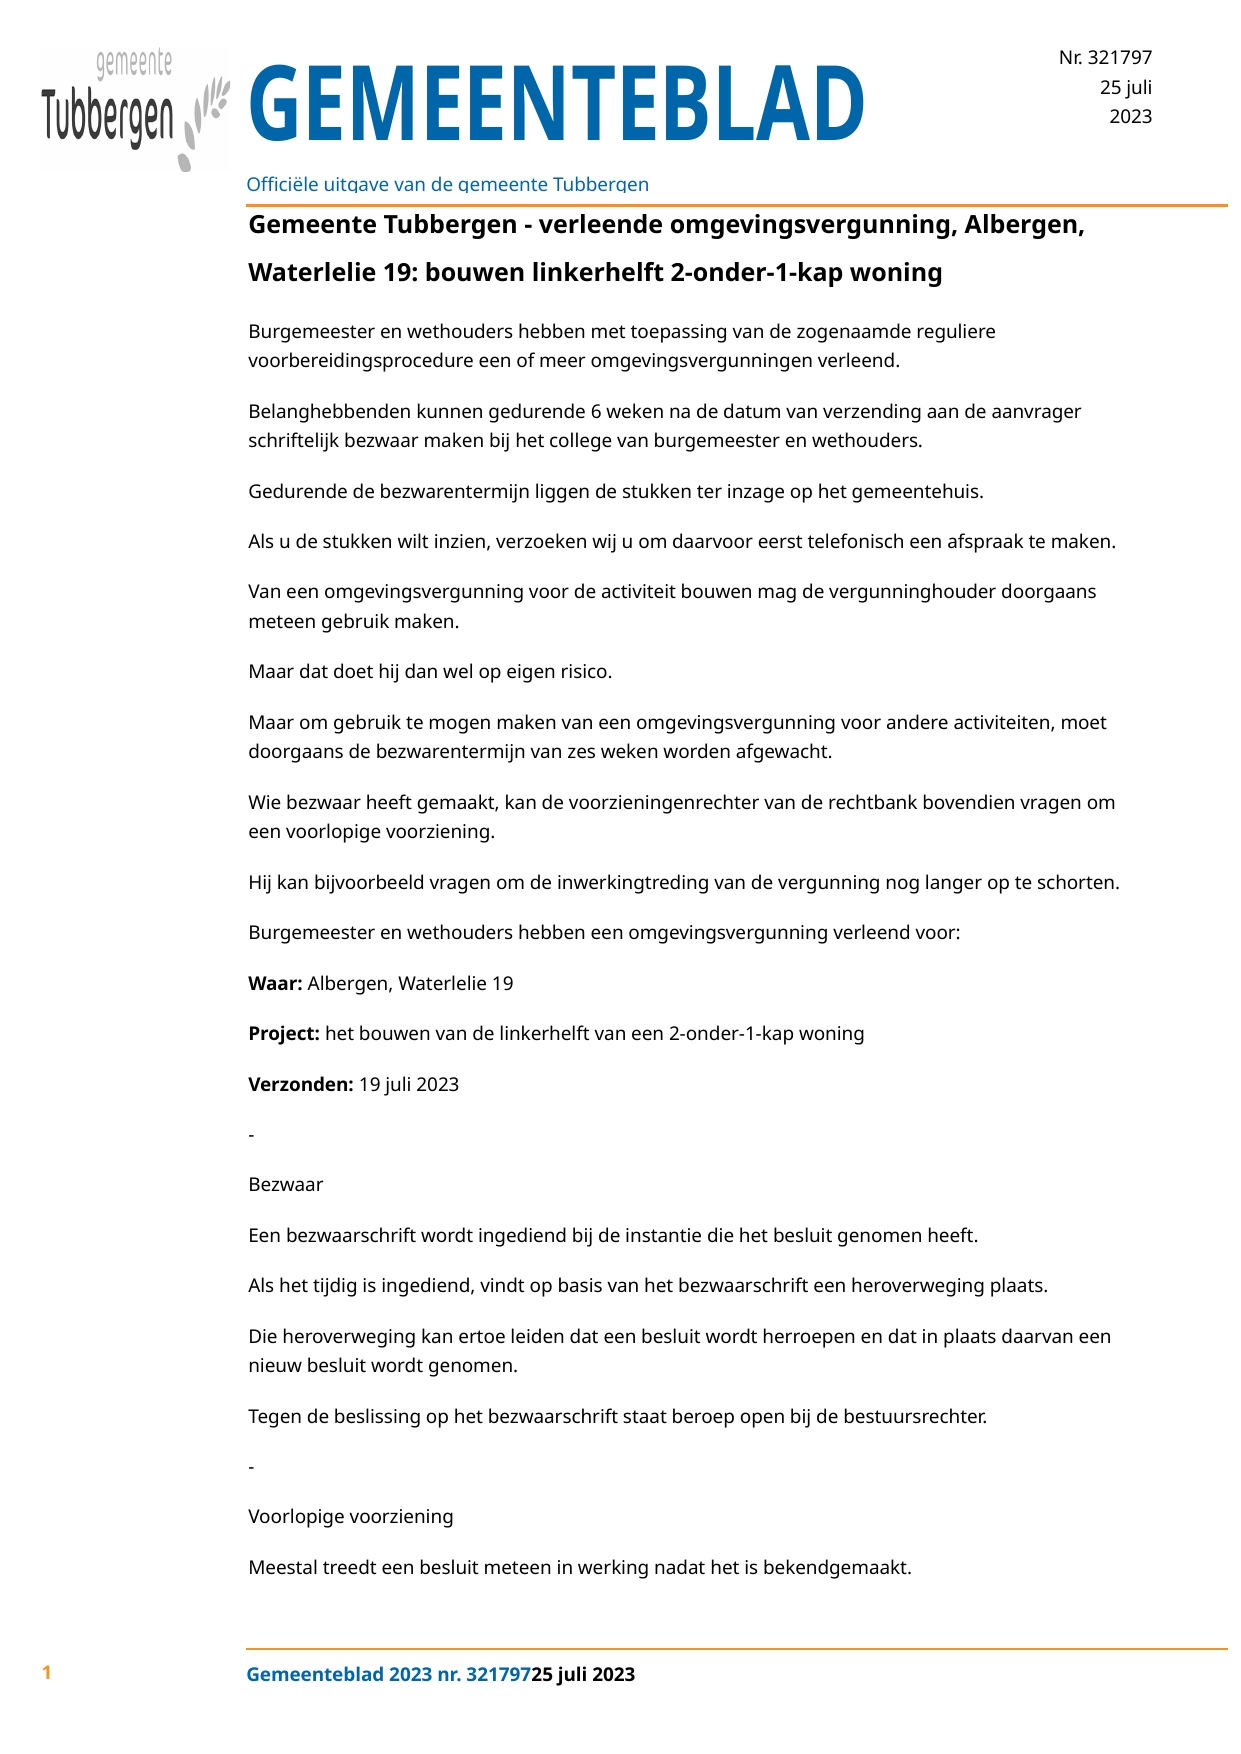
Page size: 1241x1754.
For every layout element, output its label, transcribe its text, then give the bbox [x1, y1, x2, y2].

text Belanghebbenden kunnen gedurende 6 weken na de datum van verzending aan de aanvrager schriftelijk bezwaar maken bij het college van burgemeester en wethouders. [248, 398, 1152, 453]
text Waar: Albergen, Waterlelie 19 [248, 970, 1152, 996]
text Hij kan bijvoorbeeld vragen om de inwerkingtreding van de vergunning nog langer op te schorten. [248, 869, 1152, 895]
text Als het tijdig is ingediend, vindt op basis van het bezwaarschrift een heroverweging plaats. [248, 1272, 1152, 1298]
text Die heroverweging kan ertoe leiden dat een besluit wordt herroepen en dat in plaats daarvan een nieuw besluit wordt genomen. [248, 1323, 1152, 1378]
text Verzonden: 19 juli 2023 [248, 1071, 1152, 1097]
text Maar dat doet hij dan wel op eigen risico. [248, 659, 1152, 684]
text Tegen de beslissing op het bezwaarschrift staat beroep open bij de bestuursrechter. [248, 1403, 1152, 1429]
picture [41, 47, 231, 172]
text Wie bezwaar heeft gemaakt, kan de voorzieningenrechter van de rechtbank bovendien vragen om een voorlopige voorziening. [248, 789, 1152, 844]
text Meestal treedt een besluit meteen in werking nadat het is bekendgemaakt. [248, 1554, 1152, 1580]
text Gemeente Tubbergen - verleende omgevingsvergunning, Albergen, Waterlelie 19: bouwen linkerhelft 2-onder-1-kap woning [248, 207, 1152, 288]
text - [248, 1453, 1152, 1479]
text Van een omgevingsvergunning voor de activiteit bouwen mag de vergunninghouder doorgaans meteen gebruik maken. [248, 579, 1152, 634]
text Gedurende de bezwarentermijn liggen de stukken ter inzage op het gemeentehuis. [248, 478, 1152, 504]
text - [248, 1121, 1152, 1147]
text Voorlopige voorziening [248, 1504, 1152, 1529]
text Project: het bouwen van de linkerhelft van een 2-onder-1-kap woning [248, 1020, 1152, 1046]
text Bezwaar [248, 1172, 1152, 1197]
text Burgemeester en wethouders hebben met toepassing van de zogenaamde reguliere voorbereidingsprocedure een of meer omgevingsvergunningen verleend. [248, 318, 1152, 373]
text Een bezwaarschrift wordt ingediend bij de instantie die het besluit genomen heeft. [248, 1222, 1152, 1248]
text Burgemeester en wethouders hebben een omgevingsvergunning verleend voor: [248, 919, 1152, 945]
text Maar om gebruik te mogen maken van een omgevingsvergunning voor andere activiteiten, moet doorgaans de bezwarentermijn van zes weken worden afgewacht. [248, 709, 1152, 764]
text Als u de stukken wilt inzien, verzoeken wij u om daarvoor eerst telefonisch een afspraak te maken. [248, 528, 1152, 554]
